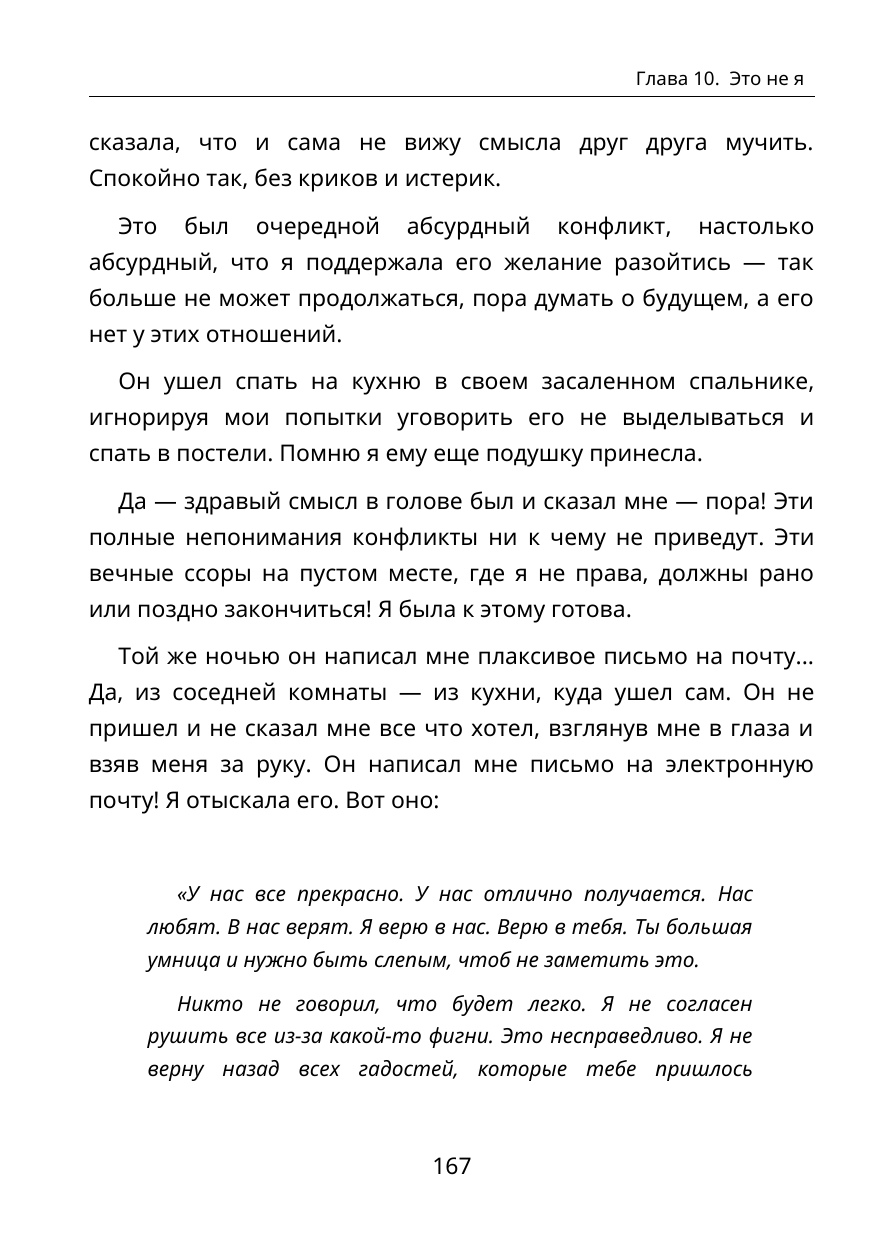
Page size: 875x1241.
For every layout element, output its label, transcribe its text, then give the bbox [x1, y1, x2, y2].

text сказала, что и сама не вижу смысла друг друга мучить. Спокойно так, без криков и истерик. [88, 126, 815, 193]
text «У нас все прекрасно. У нас отлично получается. Нас любят. В нас верят. Я верю в нас. Верю в тебя. Ты большая умница и нужно быть слепым, чтоб не заметить это. [147, 879, 756, 973]
text Никто не говорил, что будет легко. Я не согласен рушить все из-за какой-то фигни. Это несправедливо. Я не верну назад всех гадостей, которые тебе пришлось [147, 989, 756, 1083]
text Он ушел спать на кухню в своем засаленном спальнике, игнорируя мои попытки уговорить его не выделываться и спать в постели. Помню я ему еще подушку принесла. [88, 365, 815, 468]
text Это был очередной абсурдный конфликт, настолько абсурдный, что я поддержала его желание разойтись — так больше не может продолжаться, пора думать о будущем, а его нет у этих отношений. [88, 210, 815, 349]
text Той же ночью он написал мне плаксивое письмо на почту... Да, из соседней комнаты — из кухни, куда ушел сам. Он не пришел и не сказал мне все что хотел, взглянув мне в глаза и взяв меня за руку. Он написал мне письмо на электронную почту! Я отыскала его. Вот оно: [88, 640, 815, 815]
text Да — здравый смысл в голове был и сказал мне — пора! Эти полные непонимания конфликты ни к чему не приведут. Эти вечные ссоры на пустом месте, где я не права, должны рано или поздно закончиться! Я была к этому готова. [88, 485, 815, 624]
